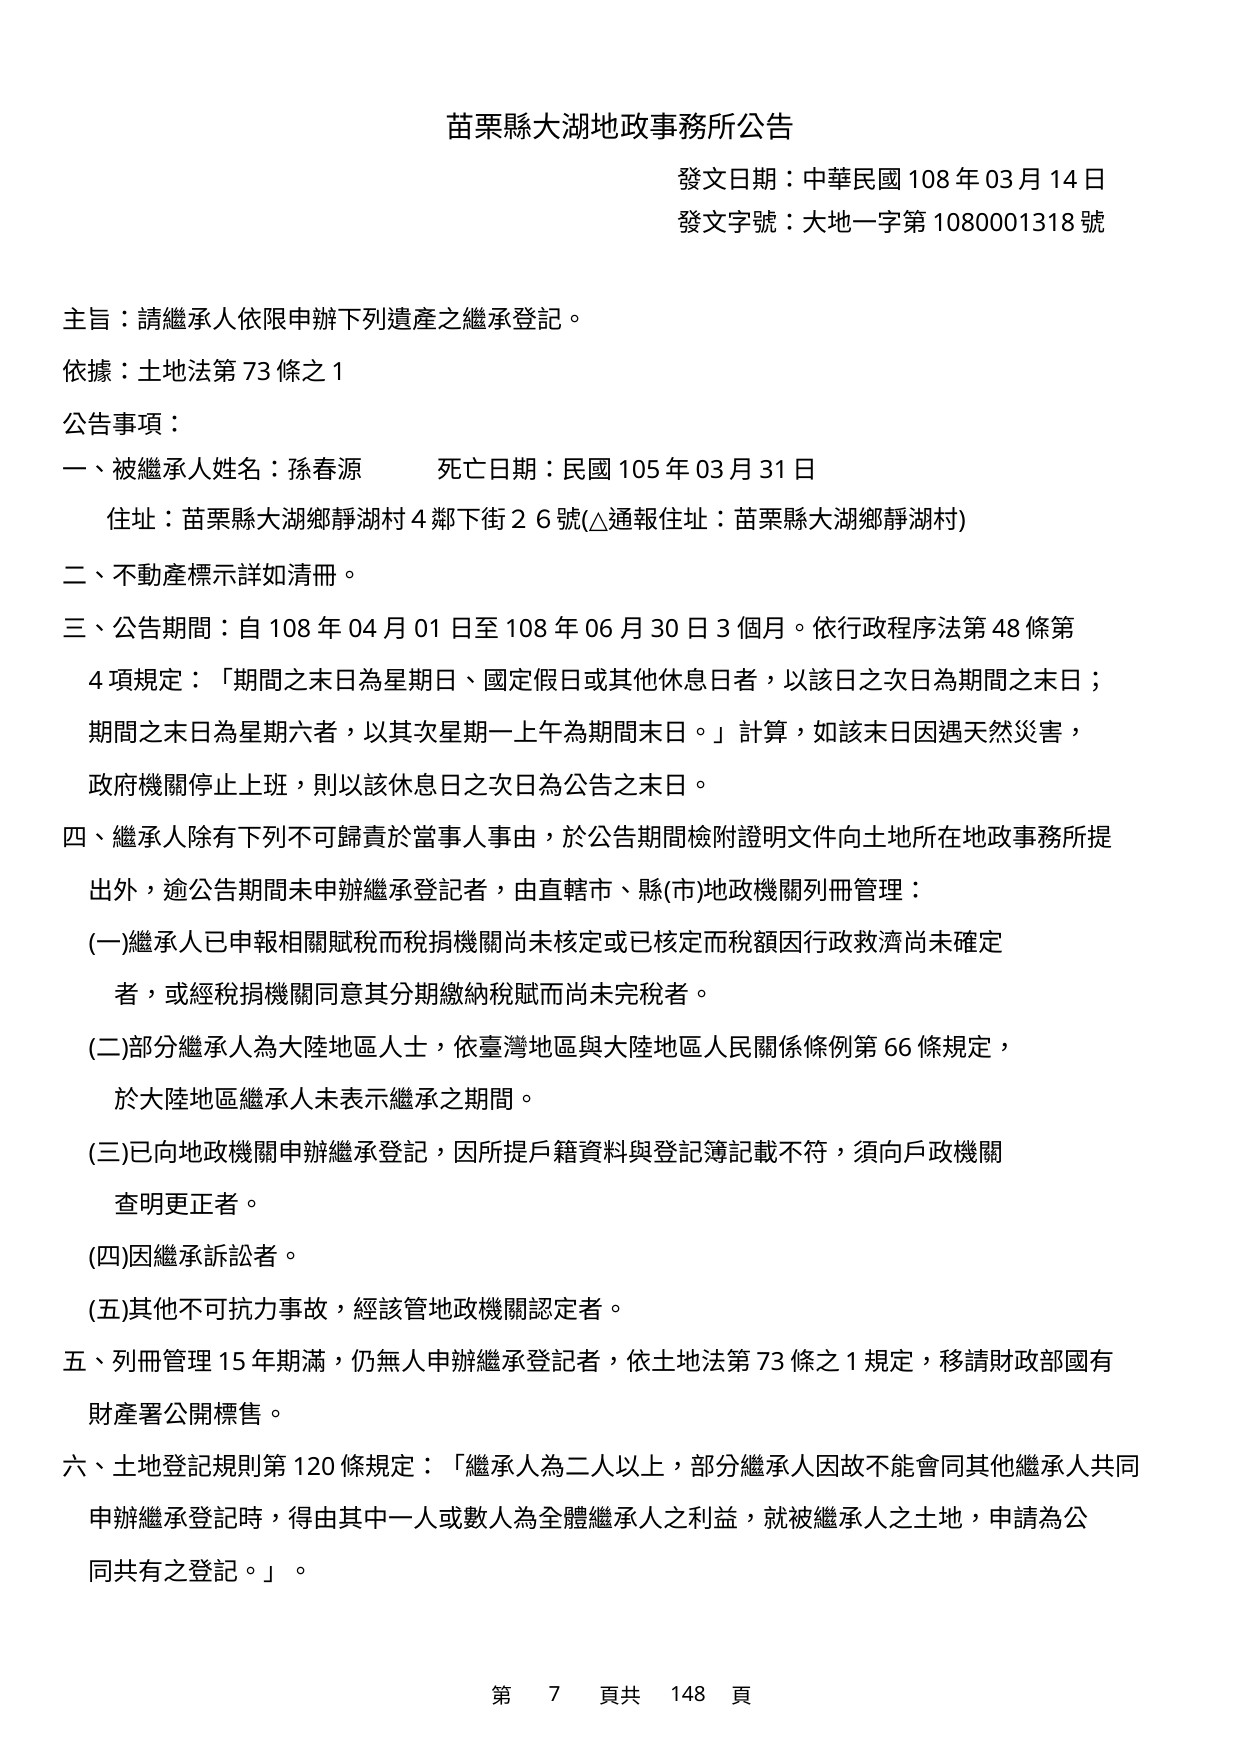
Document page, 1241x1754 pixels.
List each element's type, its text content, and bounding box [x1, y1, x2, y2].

text 一、被繼承人姓名：孫春源 死亡日期：民國105年03月31日 [62, 450, 1177, 486]
text 二、不動產標示詳如清冊。 三、公告期間：自 108 年 04 月 01 日至 108 年 06 月 30 日 3 個月。依行政程序法第48條第 4項規定：「期間之末日為星期日、國定假日或其他休息日者，以該日之次日為期間之末日； 期間之末日為星期六者，以其次星期一上午為期間末日。」計算，如該末日因遇天然災害， 政府機關停止上班，則以該休息日之次日為公告之末日。 四、繼承人除有下列不可歸責於當事人事由，於公告期間檢附證明文件向土地所在地政事務所提 出外，逾公告期間未申辦繼承登記者，由直轄市、縣(市)地政機關列冊管理： (一)繼承人已申報相關賦稅而稅捐機關尚未核定或已核定而稅額因行政救濟尚未確定 者，或經稅捐機關同意其分期繳納稅賦而尚未完稅者。 (二)部分繼承人為大陸地區人士，依臺灣地區與大陸地區人民關係條例第66條規定， 於大陸地區繼承人未表示繼承之期間。 (三)已向地政機關申辦繼承登記，因所提戶籍資料與登記簿記載不符，須向戶政機關 查明更正者。 (四)因繼承訴訟者。 (五)其他不可抗力事故，經該管地政機關認定者。 五、列冊管理15年期滿，仍無人申辦繼承登記者，依土地法第73條之1規定，移請財政部國有 財產署公開標售。 六、土地登記規則第120條規定：「繼承人為二人以上，部分繼承人因故不能會同其他繼承人共同 申辦繼承登記時，得由其中一人或數人為全體繼承人之利益，就被繼承人之土地，申請為公 同共有之登記。」。 [62, 539, 1177, 1587]
text 頁共 [585, 1679, 654, 1709]
text 主旨：請繼承人依限申辦下列遺產之繼承登記。 依據：土地法第73條之1 公告事項： [62, 283, 1177, 441]
text 148 [654, 1679, 721, 1708]
text 苗栗縣大湖地政事務所公告 [62, 103, 1177, 146]
text 7 [523, 1679, 585, 1708]
text 頁 [721, 1679, 762, 1709]
text 發文字號：大地一字第1080001318號 [677, 202, 1177, 238]
text 住址：苗栗縣大湖鄉靜湖村４鄰下街２６號(△通報住址：苗栗縣大湖鄉靜湖村) [106, 500, 1177, 539]
text 發文日期：中華民國108年03月14日 [677, 160, 1177, 196]
text 第 [481, 1679, 523, 1709]
